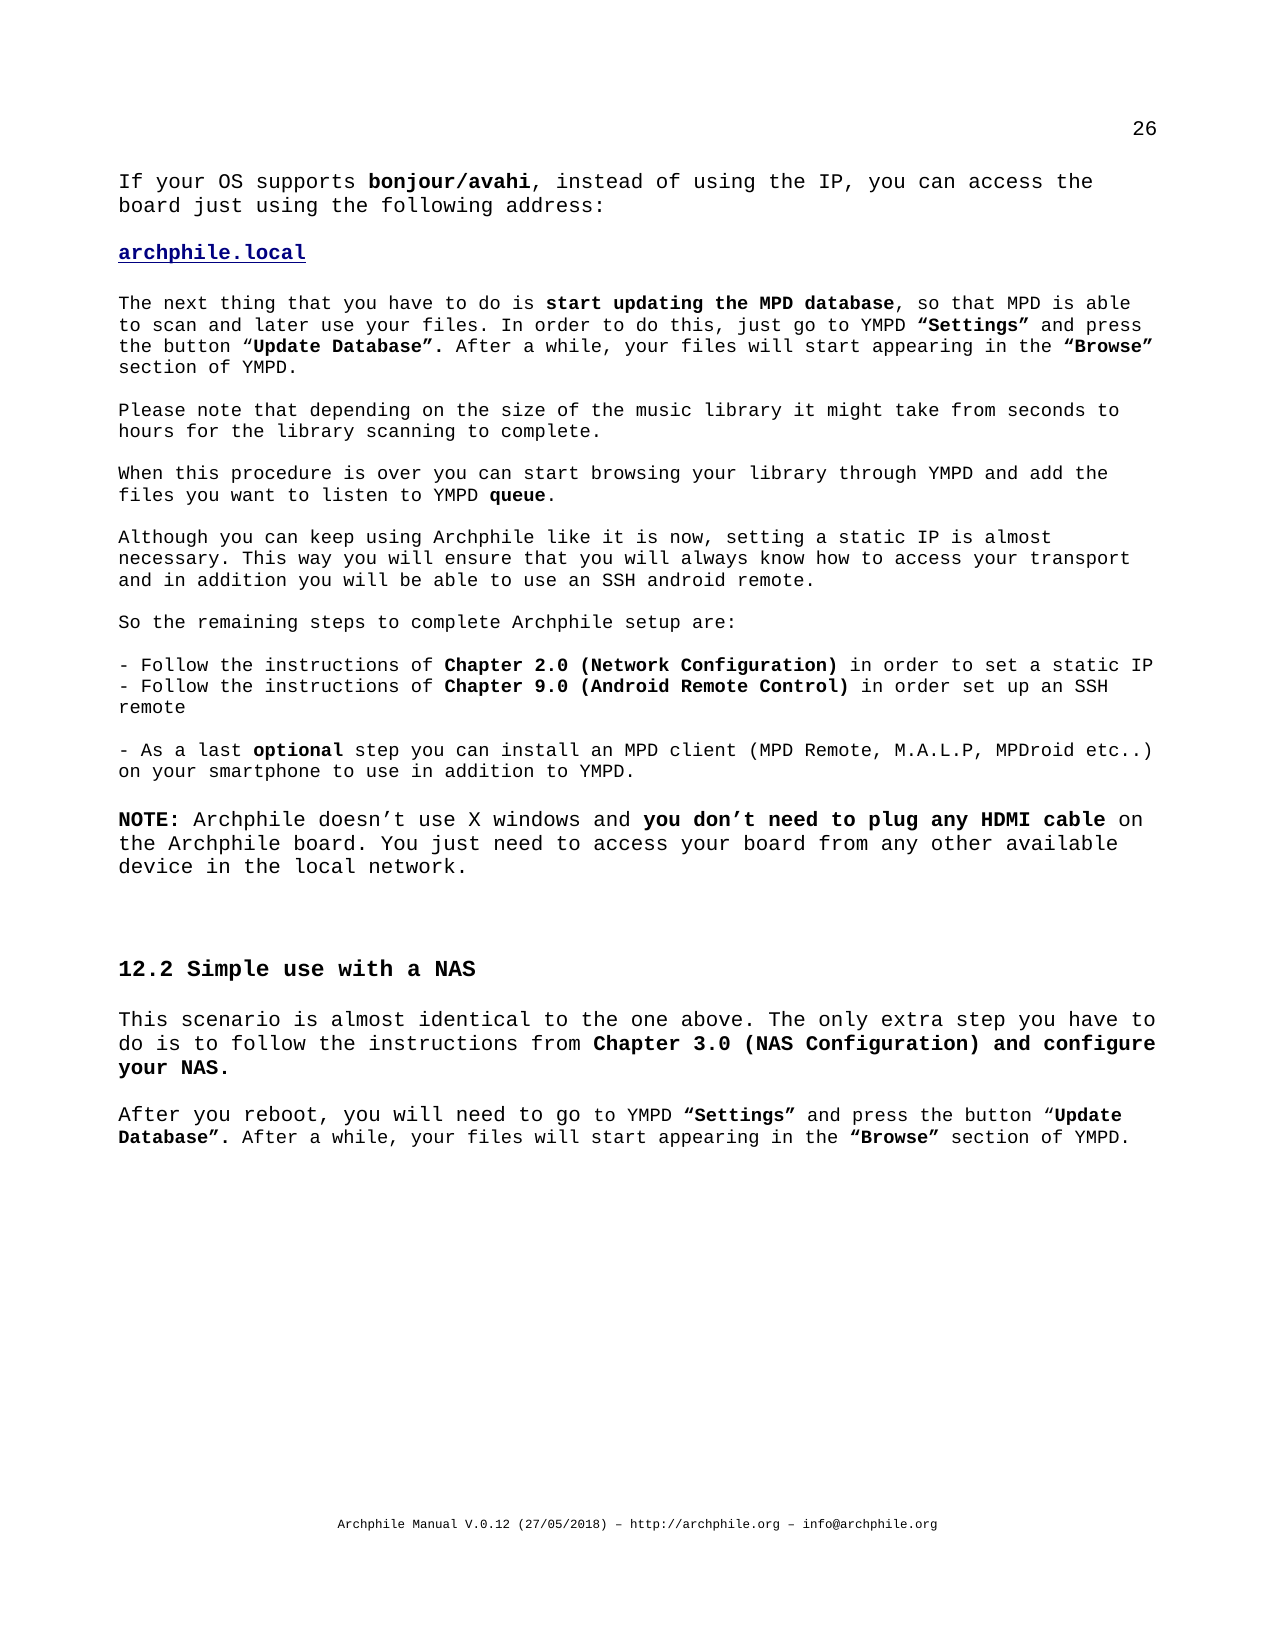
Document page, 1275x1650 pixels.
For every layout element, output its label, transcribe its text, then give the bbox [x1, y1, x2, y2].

text - Follow the instructions of Chapter 2.0 (Network Configuration) in order to set a static IP [118, 655, 1157, 677]
text NOTE: Archphile doesn’t use X windows and you don’t need to plug any HDMI cable on the Archphile board. You just need to access your board from any other available device in the local network. [118, 809, 1157, 880]
text archphile.local [118, 242, 1157, 266]
text When this procedure is over you can start browsing your library through YMPD and add the files you want to listen to YMPD queue. [118, 464, 1157, 507]
text - As a last optional step you can install an MPD client (MPD Remote, M.A.L.P, MPDroid etc..) on your smartphone to use in addition to YMPD. [118, 740, 1157, 783]
text 12.2 Simple use with a NAS [118, 958, 1157, 983]
text After you reboot, you will need to go to YMPD “Settings” and press the button “Update Database”. After a while, your files will start appearing in the “Browse” section of YMPD. [118, 1104, 1157, 1149]
text If your OS supports bonjour/avahi, instead of using the IP, you can access the board just using the following address: [118, 171, 1157, 218]
text The next thing that you have to do is start updating the MPD database, so that MPD is able to scan and later use your files. In order to do this, just go to YMPD “Settings” and press the button “Update Database”. After a while, your files will start appearing in the “Browse” section of YMPD. [118, 294, 1157, 379]
text - Follow the instructions of Chapter 9.0 (Android Remote Control) in order set up an SSH remote [118, 677, 1157, 719]
text Please note that depending on the size of the music library it might take from seconds to hours for the library scanning to complete. [118, 400, 1157, 443]
text This scenario is almost identical to the one above. The only extra step you have to do is to follow the instructions from Chapter 3.0 (NAS Configuration) and configure your NAS. [118, 1009, 1157, 1080]
text So the remaining steps to complete Archphile setup are: [118, 613, 1157, 634]
text Although you can keep using Archphile like it is now, setting a static IP is almost necessary. This way you will ensure that you will always know how to access your transport and in addition you will be able to use an SSH android remote. [118, 528, 1157, 592]
